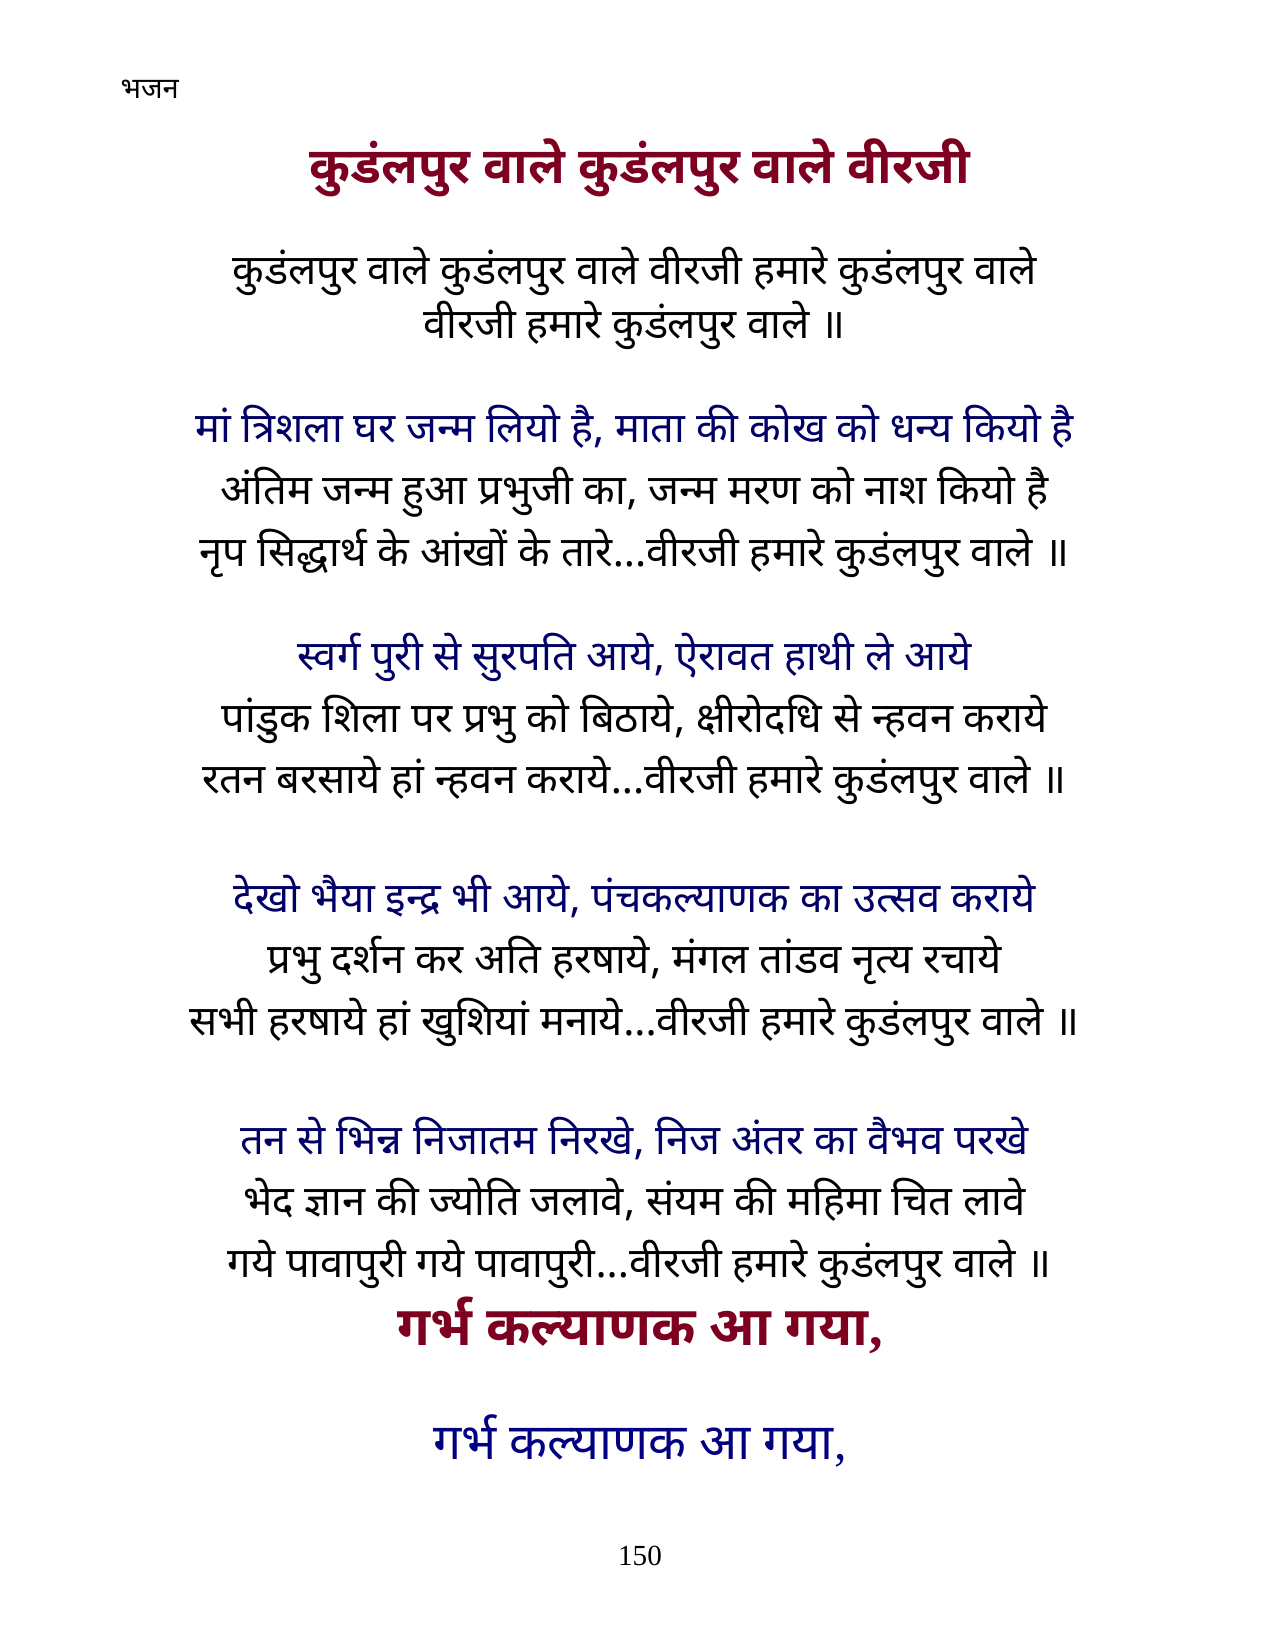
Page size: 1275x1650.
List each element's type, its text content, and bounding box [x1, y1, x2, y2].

text तन से भिन्न निजातम निरखे, निज अंतर का वैभव परखे [83, 1109, 1196, 1171]
text मां त्रिशला घर जन्म लियो है, माता की कोख को धन्य कियो है [83, 398, 1196, 460]
text पांडुक शिला पर प्रभु को बिठाये, क्षीरोदधि से न्हवन कराये [83, 688, 1196, 749]
text नृप सिद्धार्थ के आंखों के तारे...वीरजी हमारे कुडंलपुर वाले ॥ [83, 522, 1196, 583]
text देखो भैया इन्द्र भी आये, पंचकल्याणक का उत्सव कराये [83, 868, 1196, 929]
text गये पावापुरी गये पावापुरी...वीरजी हमारे कुडंलपुर वाले ॥ [83, 1233, 1196, 1294]
text प्रभु दर्शन कर अति हरषाये, मंगल तांडव नृत्य रचाये [83, 929, 1196, 991]
text अंतिम जन्म हुआ प्रभुजी का, जन्म मरण को नाश कियो है [83, 460, 1196, 522]
text कुडंलपुर वाले कुडंलपुर वाले वीरजी [83, 139, 1196, 204]
text वीरजी हमारे कुडंलपुर वाले ॥ [83, 301, 1196, 356]
text गर्भ कल्याणक आ गया, [83, 1294, 1196, 1367]
text गर्भ कल्याणक आ गया, [83, 1413, 1196, 1480]
text भेद ज्ञान की ज्योति जलावे, संयम की महिमा चित लावे [83, 1171, 1196, 1233]
text कुडंलपुर वाले कुडंलपुर वाले वीरजी हमारे कुडंलपुर वाले [83, 247, 1196, 301]
text सभी हरषाये हां खुशियां मनाये...वीरजी हमारे कुडंलपुर वाले ॥ [83, 991, 1196, 1053]
text रतन बरसाये हां न्हवन कराये...वीरजी हमारे कुडंलपुर वाले ॥ [83, 749, 1196, 811]
text स्वर्ग पुरी से सुरपति आये, ऐरावत हाथी ले आये [83, 626, 1196, 688]
